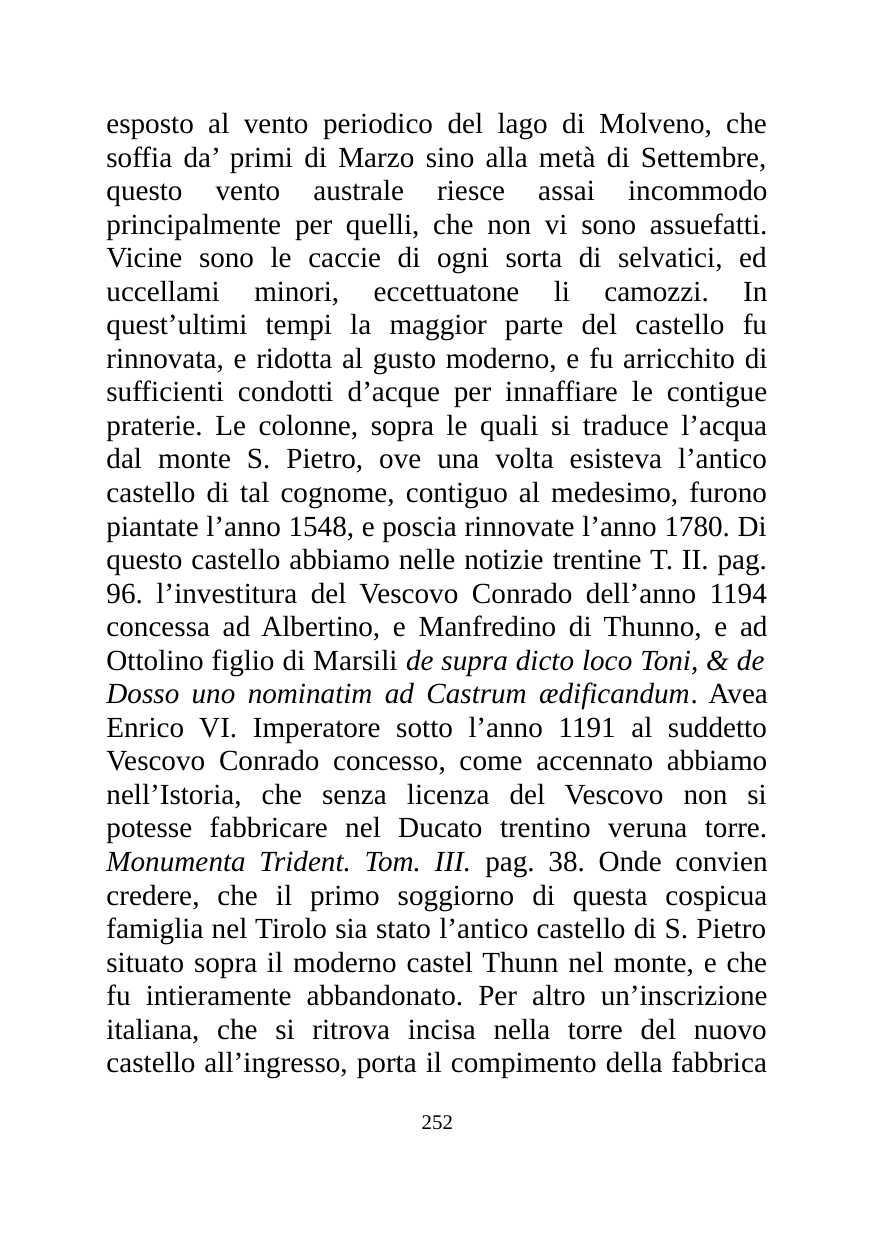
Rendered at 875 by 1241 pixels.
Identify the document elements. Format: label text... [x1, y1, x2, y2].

text esposto al vento periodico del lago di Molveno, che soffia da’ primi di Marzo sino alla metà di Settembre, questo vento australe riesce assai incommodo principalmente per quelli, che non vi sono assuefatti. Vicine sono le caccie di ogni sorta di selvatici, ed uccellami minori, eccettuatone li camozzi. In quest’ultimi tempi la maggior parte del castello fu rinnovata, e ridotta al gusto moderno, e fu arricchito di sufficienti condotti d’acque per innaffiare le contigue praterie. Le colonne, sopra le quali si traduce l’acqua dal monte S. Pietro, ove una volta esisteva l’antico castello di tal cognome, contiguo al medesimo, furono piantate l’anno 1548, e poscia rinnovate l’anno 1780. Di questo castello abbiamo nelle notizie trentine T. II. pag. 96. l’investitura del Vescovo Conrado dell’anno 1194 concessa ad Albertino, e Manfredino di Thunno, e ad Ottolino figlio di Marsili de supra dicto loco Toni, & de Dosso uno nominatim ad Castrum ædificandum. Avea Enrico VI. Imperatore sotto l’anno 1191 al suddetto Vescovo Conrado concesso, come accennato abbiamo nell’Istoria, che senza licenza del Vescovo non si potesse fabbricare nel Ducato trentino veruna torre. Monumenta Trident. Tom. III. pag. 38. Onde convien credere, che il primo soggiorno di questa cospicua famiglia nel Tirolo sia stato l’antico castello di S. Pietro situato sopra il moderno castel Thunn nel monte, e che fu intieramente abbandonato. Per altro un’inscrizione italiana, che si ritrova incisa nella torre del nuovo castello all’ingresso, porta il compimento della fabbrica [106, 106, 768, 1079]
